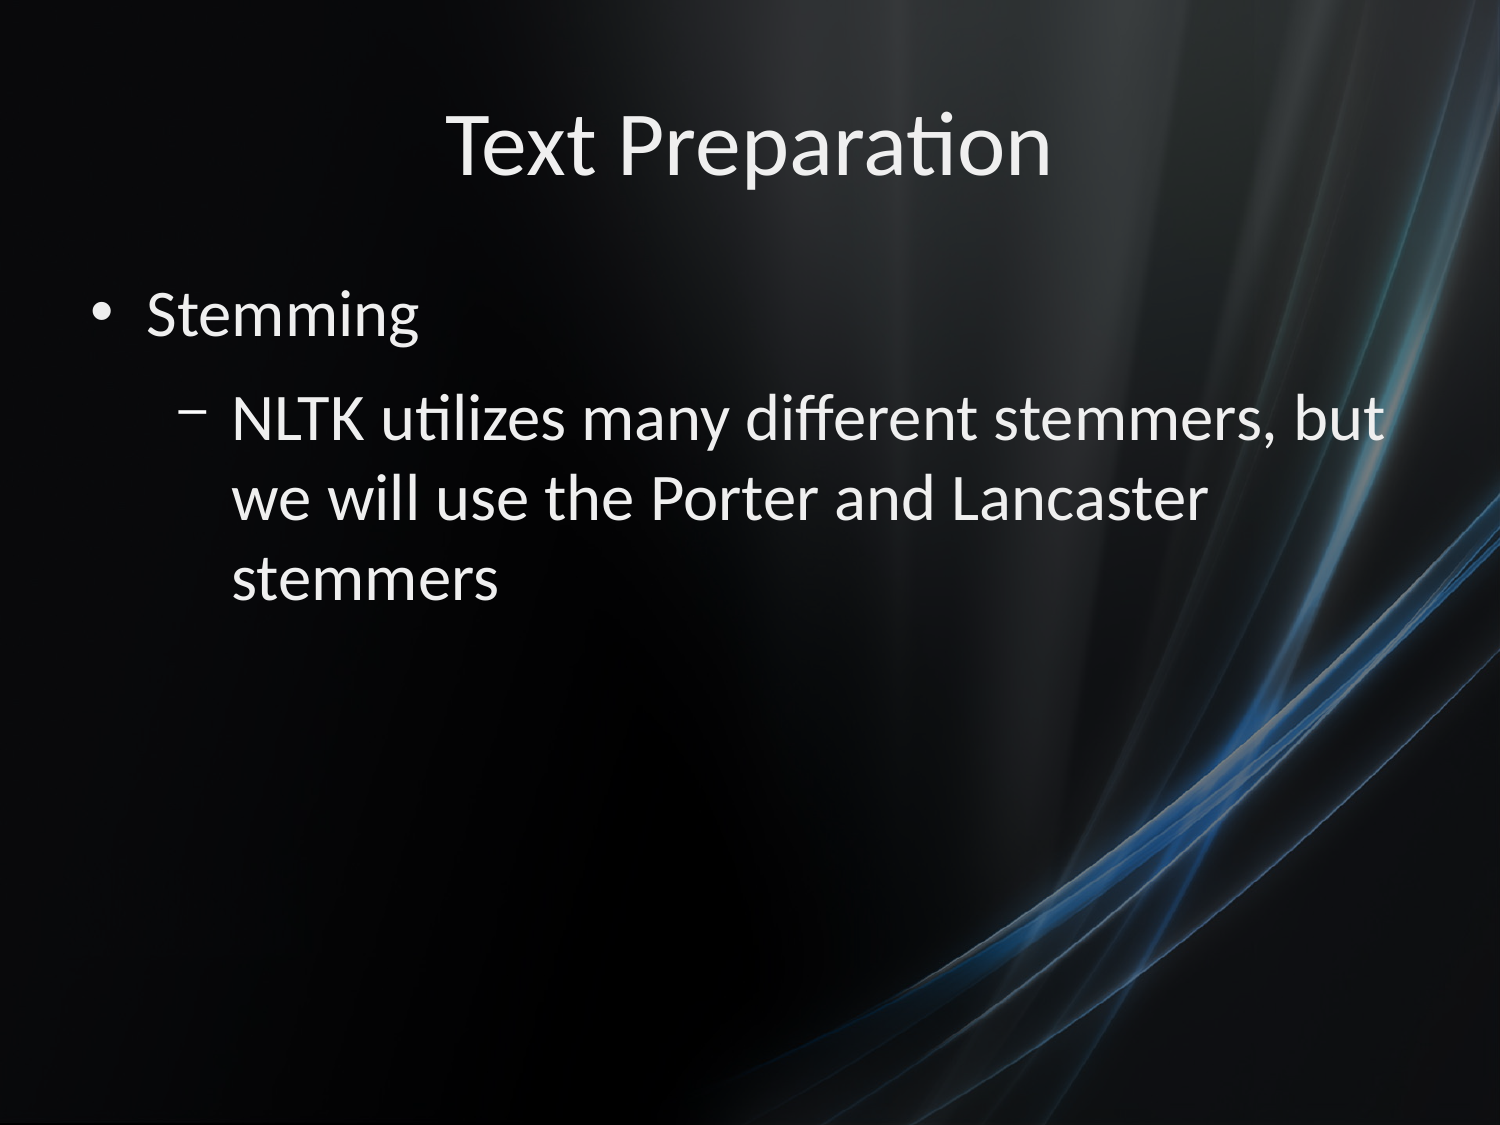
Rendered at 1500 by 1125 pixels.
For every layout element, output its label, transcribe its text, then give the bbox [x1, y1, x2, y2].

text_box [0, 0, 1500, 1125]
list Stemming NLTK utilizes many different stemmers, but we will use the Porter and Lancaster stemmers [75, 262, 1425, 1005]
title Text Preparation [75, 45, 1425, 233]
